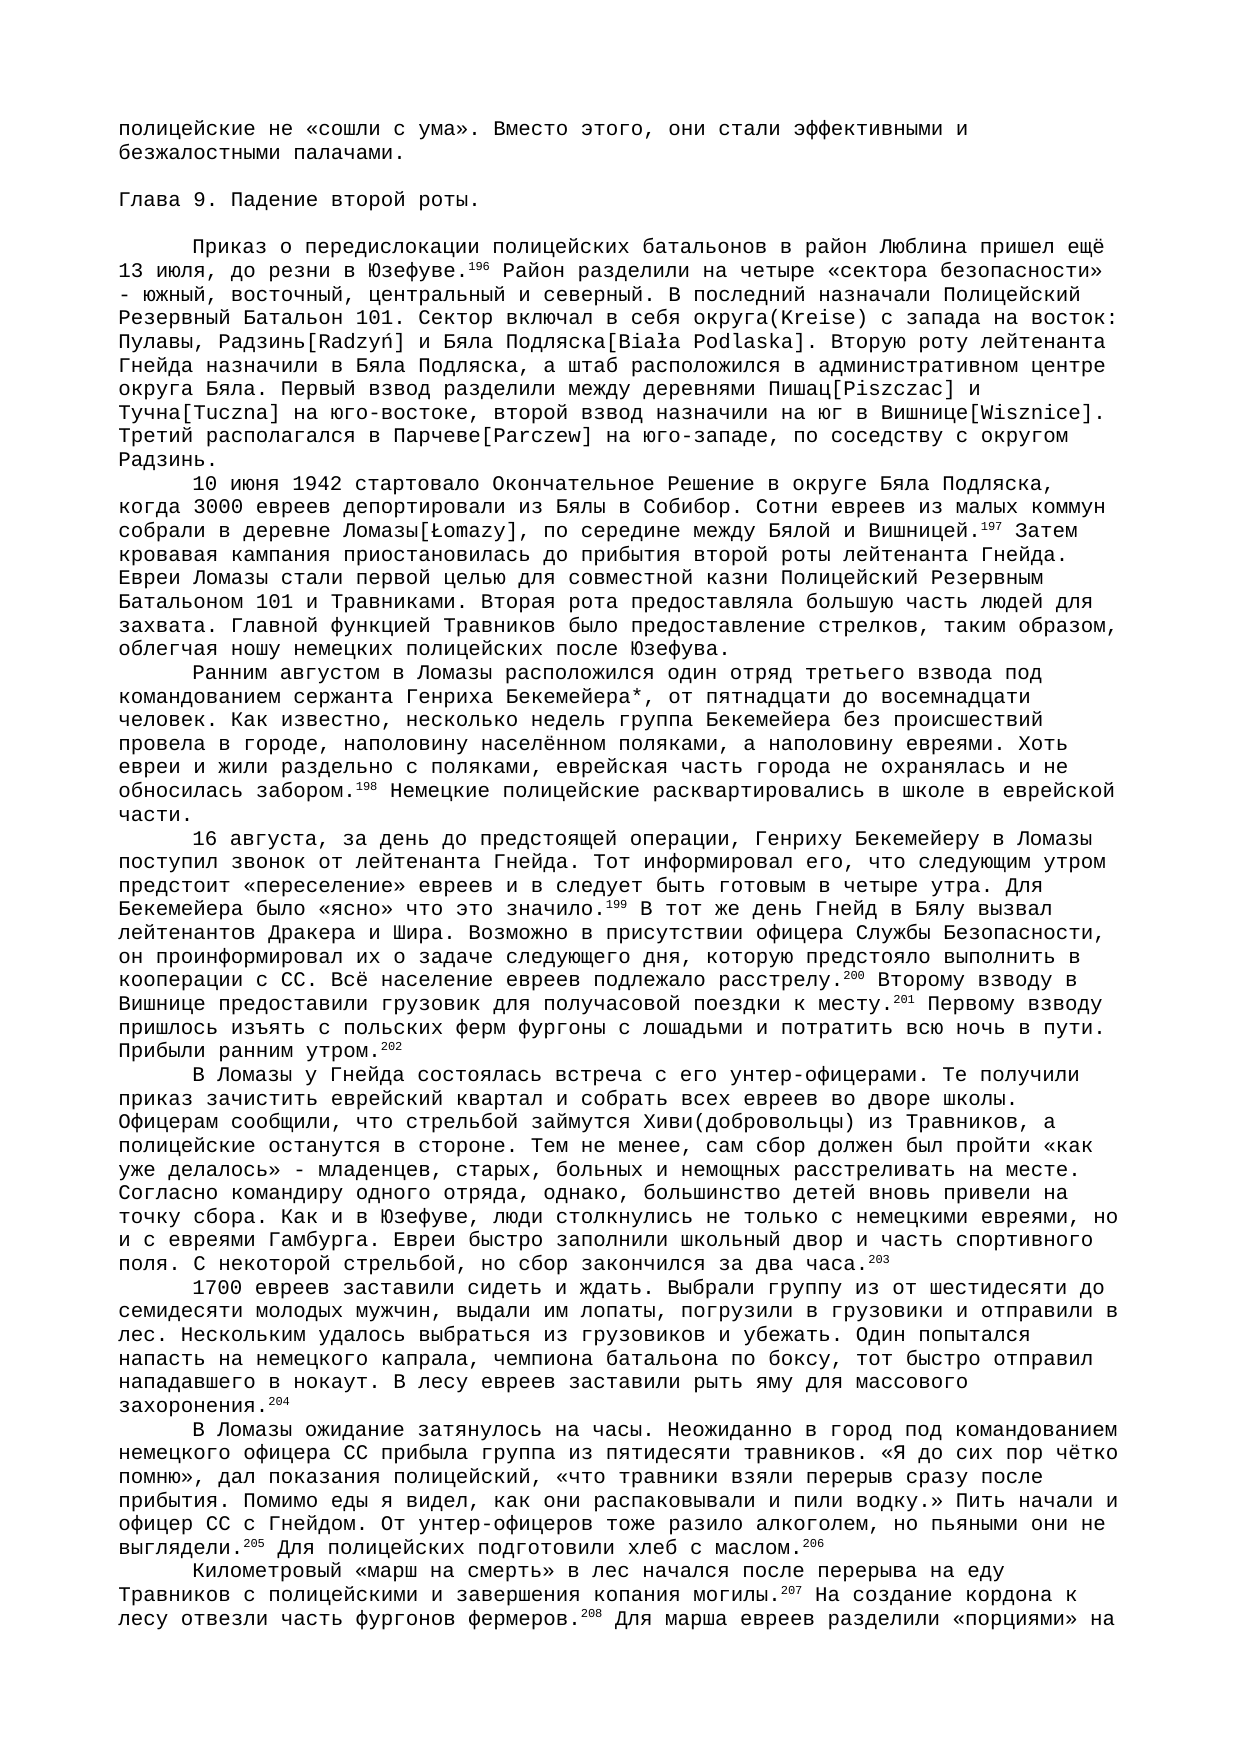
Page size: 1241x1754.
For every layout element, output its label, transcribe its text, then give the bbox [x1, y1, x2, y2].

text 10 июня 1942 стартовало Окончательное Решение в округе Бяла Подляска, когда 3000 евреев депортировали из Бялы в Собибор. Сотни евреев из малых коммун собрали в деревне Ломазы[Łomazy], по середине между Бялой и Вишницей. Затем кровавая кампания приостановилась до прибытия второй роты лейтенанта Гнейда. Евреи Ломазы стали первой целью для совместной казни Полицейский Резервным Батальоном 101 и Травниками. Вторая рота предоставляла большую часть людей для захвата. Главной функцией Травников было предоставление стрелков, таким образом, облегчая ношу немецких полицейских после Юзефува. [118, 473, 1122, 662]
text полицейские не «сошли с ума». Вместо этого, они стали эффективными и безжалостными палачами. [118, 118, 1122, 165]
text В Ломазы ожидание затянулось на часы. Неожиданно в город под командованием немецкого офицера СС прибыла группа из пятидесяти травников. «Я до сих пор чётко помню», дал показания полицейский, «что травники взяли перерыв сразу после прибытия. Помимо еды я видел, как они распаковывали и пили водку.» Пить начали и офицер СС с Гнейдом. От унтер-офицеров тоже разило алкоголем, но пьяными они не выглядели. Для полицейских подготовили хлеб с маслом. [118, 1419, 1122, 1561]
text 16 августа, за день до предстоящей операции, Генриху Бекемейеру в Ломазы поступил звонок от лейтенанта Гнейда. Тот информировал его, что следующим утром предстоит «переселение» евреев и в следует быть готовым в четыре утра. Для Бекемейера было «ясно» что это значило. В тот же день Гнейд в Бялу вызвал лейтенантов Дракера и Шира. Возможно в присутствии офицера Службы Безопасности, он проинформировал их о задаче следующего дня, которую предстояло выполнить в кооперации с СС. Всё население евреев подлежало расстрелу. Второму взводу в Вишнице предоставили грузовик для получасовой поездки к месту. Первому взводу пришлось изъять с польских ферм фургоны с лошадьми и потратить всю ночь в пути. Прибыли ранним утром. [118, 827, 1122, 1064]
text Ранним августом в Ломазы расположился один отряд третьего взвода под командованием сержанта Генриха Бекемейера*, от пятнадцати до восемнадцати человек. Как известно, несколько недель группа Бекемейера без происшествий провела в городе, наполовину населённом поляками, а наполовину евреями. Хоть евреи и жили раздельно с поляками, еврейская часть города не охранялась и не обносилась забором. Немецкие полицейские расквартировались в школе в еврейской части. [118, 662, 1122, 827]
text Глава 9. Падение второй роты. [118, 189, 1122, 213]
text Приказ о передислокации полицейских батальонов в район Люблина пришел ещё 13 июля, до резни в Юзефуве. Район разделили на четыре «сектора безопасности» - южный, восточный, центральный и северный. В последний назначали Полицейский Резервный Батальон 101. Сектор включал в себя округа(Kreise) с запада на восток: Пулавы, Радзинь[Radzyń] и Бяла Подляска[Biała Podlaska]. Вторую роту лейтенанта Гнейда назначили в Бяла Подляска, а штаб расположился в административном центре округа Бяла. Первый взвод разделили между деревнями Пишац[Piszczac] и Тучна[Tuczna] на юго-востоке, второй взвод назначили на юг в Вишнице[Wisznice]. Третий располагался в Парчеве[Parczew] на юго-западе, по соседству с округом Радзинь. [118, 236, 1122, 473]
text 1700 евреев заставили сидеть и ждать. Выбрали группу из от шестидесяти до семидесяти молодых мужчин, выдали им лопаты, погрузили в грузовики и отправили в лес. Нескольким удалось выбраться из грузовиков и убежать. Один попытался напасть на немецкого капрала, чемпиона батальона по боксу, тот быстро отправил нападавшего в нокаут. В лесу евреев заставили рыть яму для массового захоронения. [118, 1277, 1122, 1419]
text В Ломазы у Гнейда состоялась встреча с его унтер-офицерами. Те получили приказ зачистить еврейский квартал и собрать всех евреев во дворе школы. Офицерам сообщили, что стрельбой займутся Хиви(добровольцы) из Травников, а полицейские останутся в стороне. Тем не менее, сам сбор должен был пройти «как уже делалось» - младенцев, старых, больных и немощных расстреливать на месте. Согласно командиру одного отряда, однако, большинство детей вновь привели на точку сбора. Как и в Юзефуве, люди столкнулись не только с немецкими евреями, но и с евреями Гамбурга. Евреи быстро заполнили школьный двор и часть спортивного поля. С некоторой стрельбой, но сбор закончился за два часа. [118, 1064, 1122, 1277]
text Километровый «марш на смерть» в лес начался после перерыва на еду Травников с полицейскими и завершения копания могилы. На создание кордона к лесу отвезли часть фургонов фермеров. Для марша евреев разделили «порциями» на [118, 1561, 1122, 1631]
